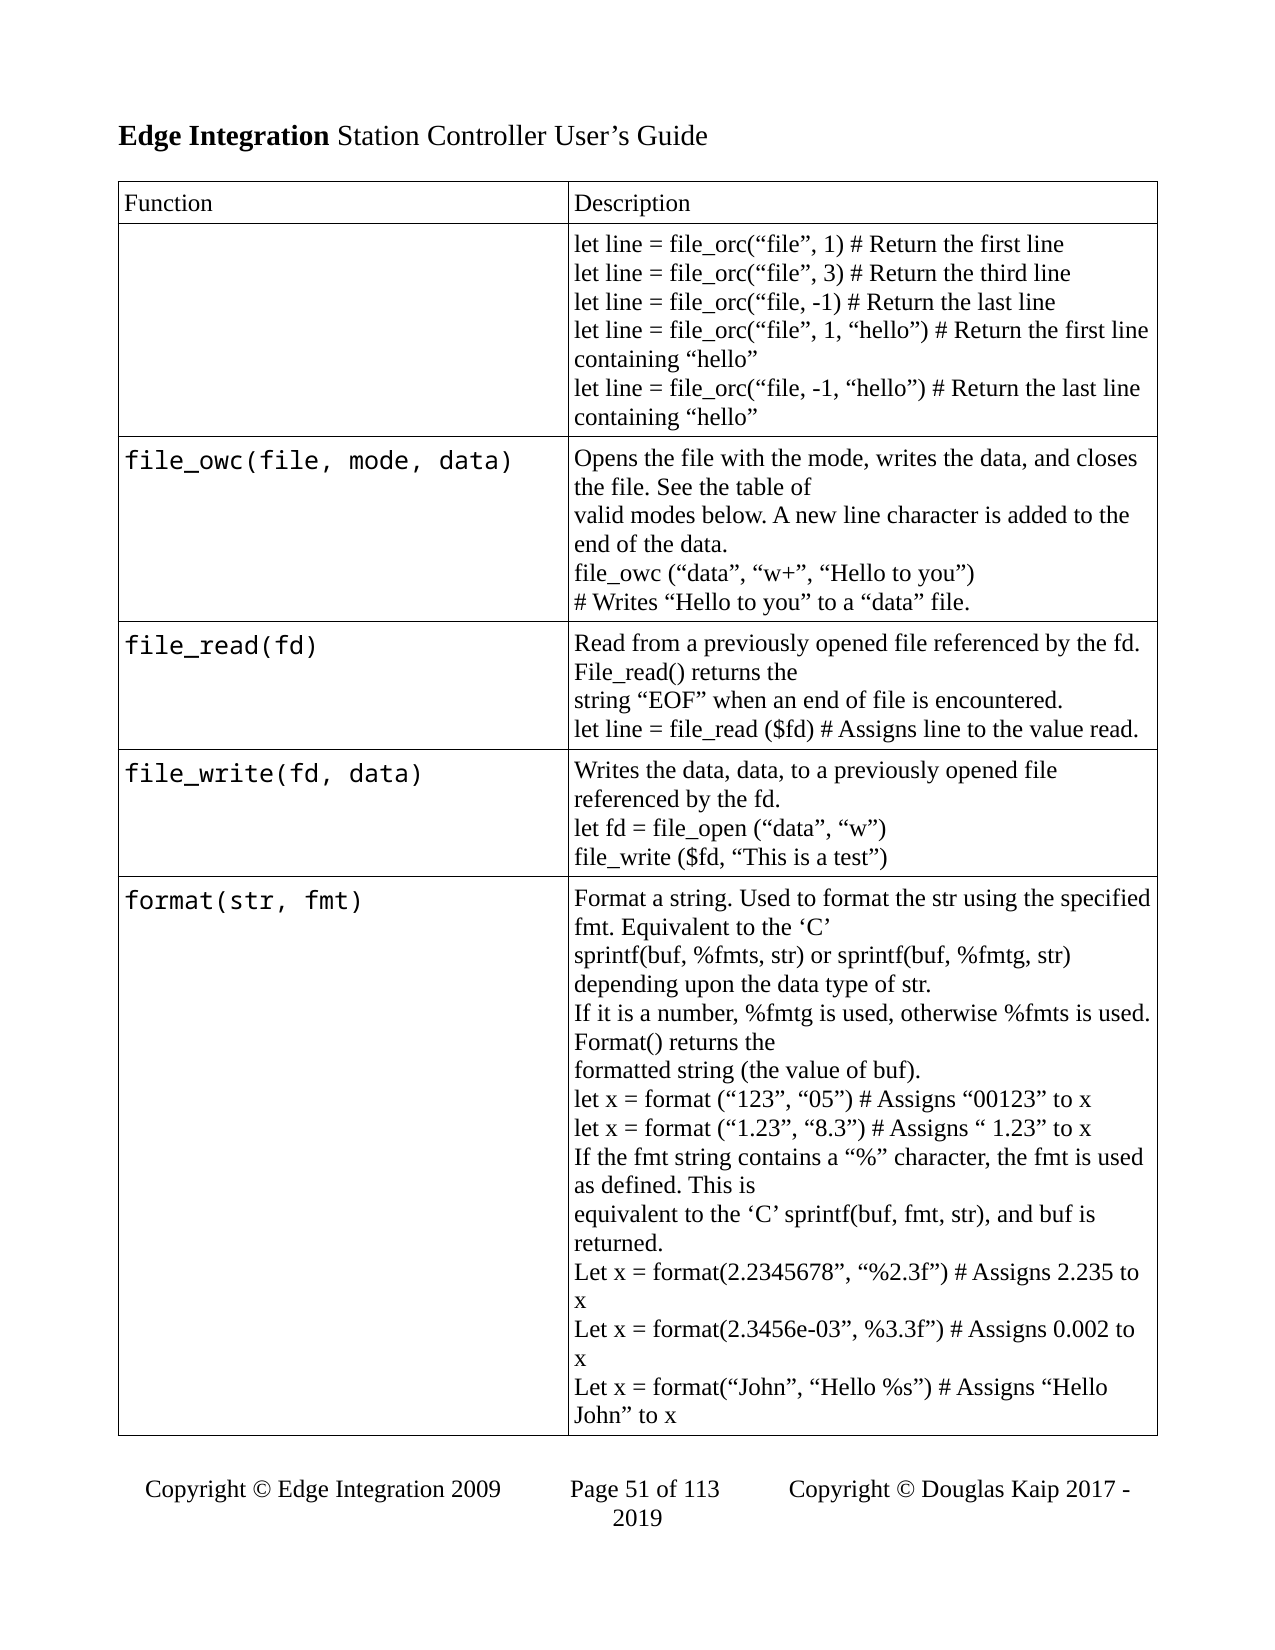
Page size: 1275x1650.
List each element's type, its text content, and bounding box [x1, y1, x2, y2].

table_header Description [569, 182, 1157, 222]
table_cell Writes the data, data, to a previously opened file referenced by the fd. let fd = file_open (“data”, “w”) file_write ($fd, “This is a test”) [569, 750, 1157, 876]
table_cell file_read(fd) [119, 622, 568, 749]
table_header Function [119, 182, 568, 222]
table_cell file_write(fd, data) [119, 750, 568, 876]
table_cell Opens the file with the mode, writes the data, and closes the file. See the table of valid modes below. A new line character is added to the end of the data. file_owc (“data”, “w+”, “Hello to you”) # Writes “Hello to you” to a “data” file. [569, 437, 1157, 621]
table_cell file_owc(file, mode, data) [119, 437, 568, 621]
table_cell format(str, fmt) [119, 877, 568, 1435]
table_cell Format a string. Used to format the str using the specified fmt. Equivalent to the ‘C’ sprintf(buf, %fmts, str) or sprintf(buf, %fmtg, str) depending upon the data type of str. If it is a number, %fmtg is used, otherwise %fmts is used. Format() returns the formatted string (the value of buf). let x = format (“123”, “05”) # Assigns “00123” to x let x = format (“1.23”, “8.3”) # Assigns “ 1.23” to x If the fmt string contains a “%” character, the fmt is used as defined. This is equivalent to the ‘C’ sprintf(buf, fmt, str), and buf is returned. Let x = format(2.2345678”, “%2.3f”) # Assigns 2.235 to x Let x = format(2.3456e-03”, %3.3f”) # Assigns 0.002 to x Let x = format(“John”, “Hello %s”) # Assigns “Hello John” to x [569, 877, 1157, 1435]
table_cell let line = file_orc(“file”, 1) # Return the first line let line = file_orc(“file”, 3) # Return the third line let line = file_orc(“file, -1) # Return the last line let line = file_orc(“file”, 1, “hello”) # Return the first line containing “hello” let line = file_orc(“file, -1, “hello”) # Return the last line containing “hello” [569, 224, 1157, 436]
table_cell Read from a previously opened file referenced by the fd. File_read() returns the string “EOF” when an end of file is encountered. let line = file_read ($fd) # Assigns line to the value read. [569, 622, 1157, 749]
table_cell [119, 224, 568, 436]
